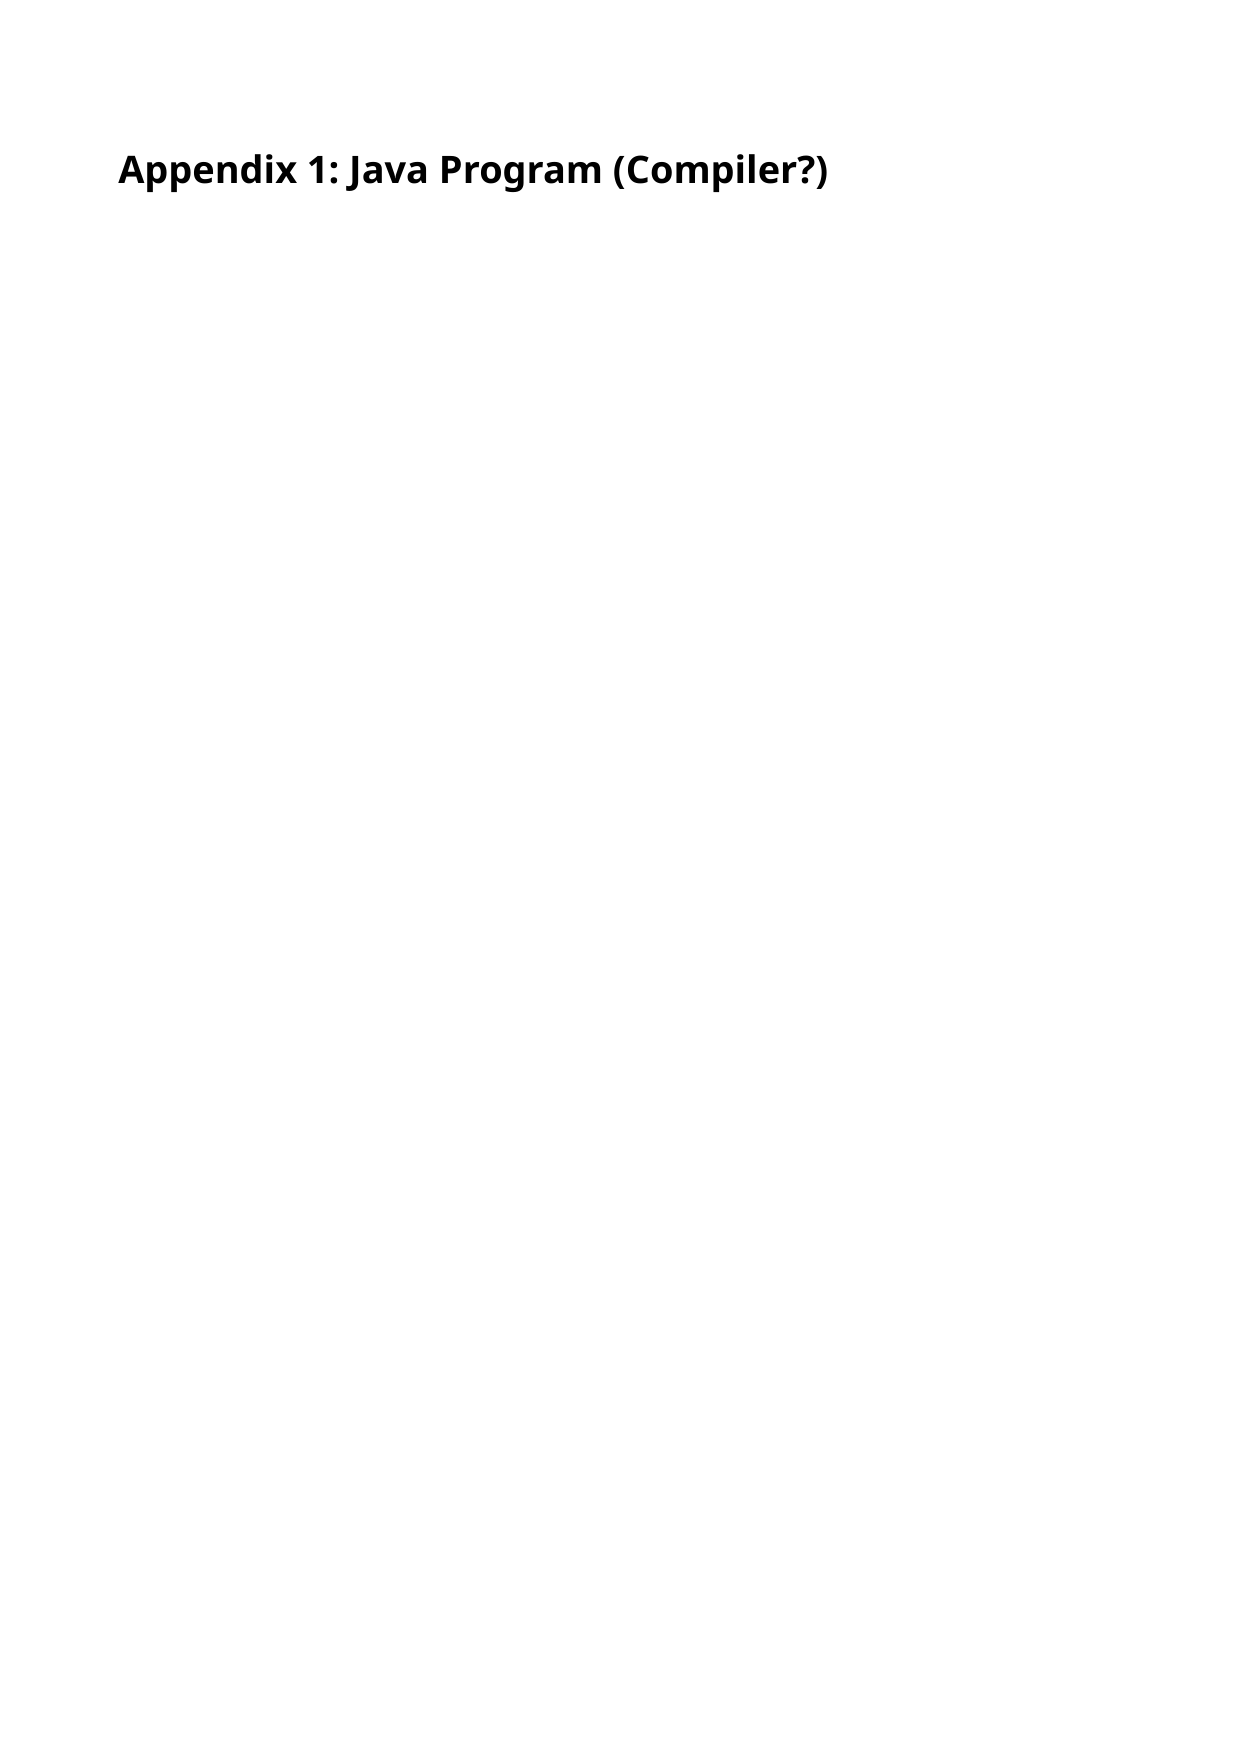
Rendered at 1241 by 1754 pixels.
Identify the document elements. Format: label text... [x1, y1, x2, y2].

subtitle Appendix 1: Java Program (Compiler?) [118, 143, 1122, 195]
